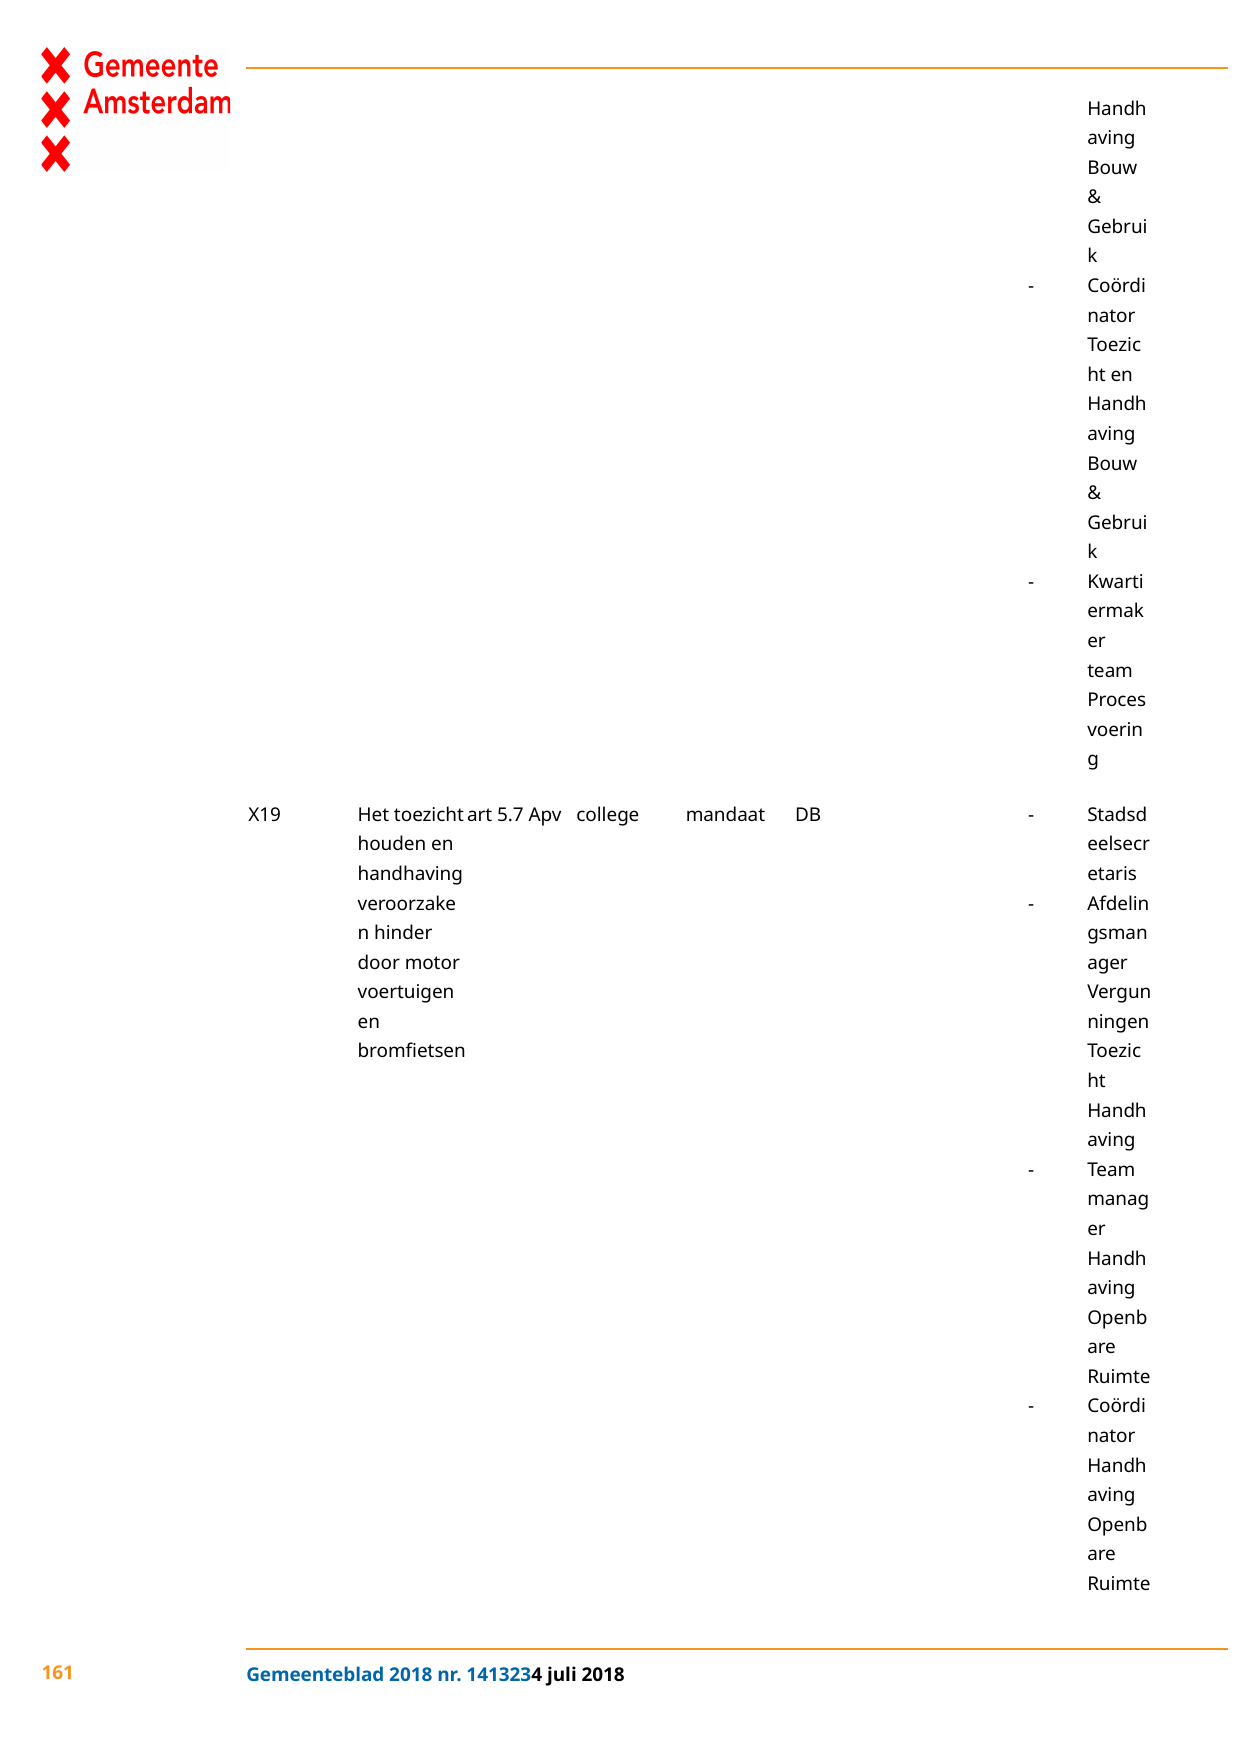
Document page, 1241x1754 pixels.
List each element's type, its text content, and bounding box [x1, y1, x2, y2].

table_cell [904, 95, 1028, 771]
table_cell X19 [248, 771, 357, 1596]
table_cell college [576, 771, 686, 1596]
table_cell mandaat [686, 771, 795, 1596]
picture [41, 47, 231, 172]
table_cell [248, 95, 357, 771]
table_cell [686, 95, 795, 771]
table_cell [576, 95, 686, 771]
table_cell [795, 95, 904, 771]
table_cell [358, 95, 467, 771]
table_cell Stadsdeelsecretaris Afdelingsmanager Vergunningen Toezicht Handhaving Teammanager Handhaving Openbare Ruimte Coördinator Handhaving Openbare Ruimte [1028, 771, 1152, 1596]
table_cell DB [795, 771, 904, 1596]
table_cell [904, 771, 1028, 1596]
table_cell Handhaving Bouw & Gebruik Coördinator Toezicht en Handhaving Bouw & Gebruik Kwartiermaker team Procesvoering [1028, 95, 1152, 771]
table_cell [467, 95, 576, 771]
table_cell art 5.7 Apv [467, 771, 576, 1596]
table_cell Het toezicht houden en handhaving veroorzaken hinder door motor voertuigen en bromfietsen [358, 771, 467, 1596]
